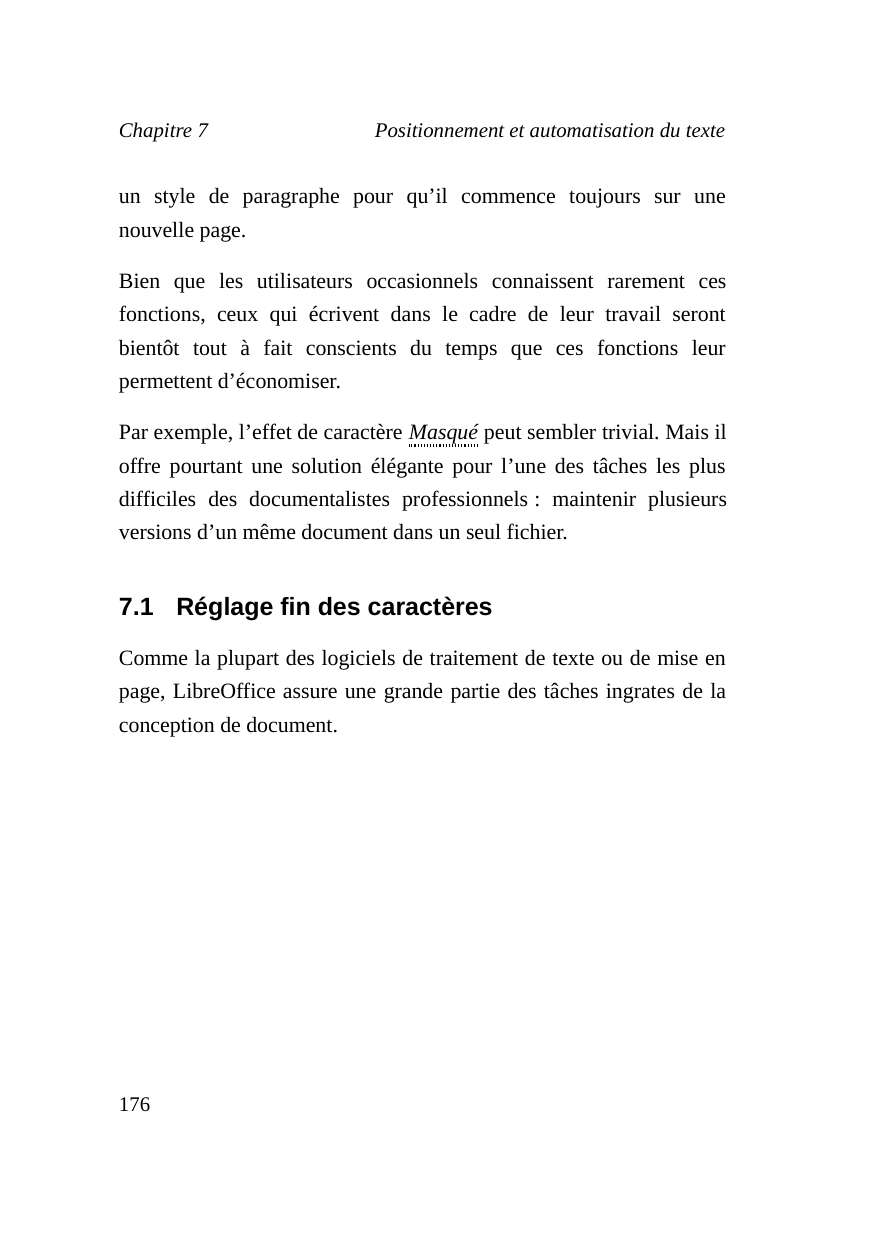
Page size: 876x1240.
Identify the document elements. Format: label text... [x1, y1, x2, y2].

subtitle Réglage fin des caractères [119, 589, 727, 622]
text Bien que les utilisateurs occasionnels connaissent rarement ces fonctions, ceux qui écrivent dans le cadre de leur travail seront bientôt tout à fait conscients du temps que ces fonctions leur permettent d’économiser. [119, 262, 727, 395]
text Comme la plupart des logiciels de traitement de texte ou de mise en page, LibreOffice assure une grande partie des tâches ingrates de la conception de document. [119, 639, 727, 739]
text Par exemple, l’effet de caractère Masqué peut sembler trivial. Mais il offre pourtant une solution élégante pour l’une des tâches les plus difficiles des documentalistes professionnels : maintenir plusieurs versions d’un même document dans un seul fichier. [119, 413, 727, 546]
text un style de paragraphe pour qu’il commence toujours sur une nouvelle page. [119, 177, 727, 244]
